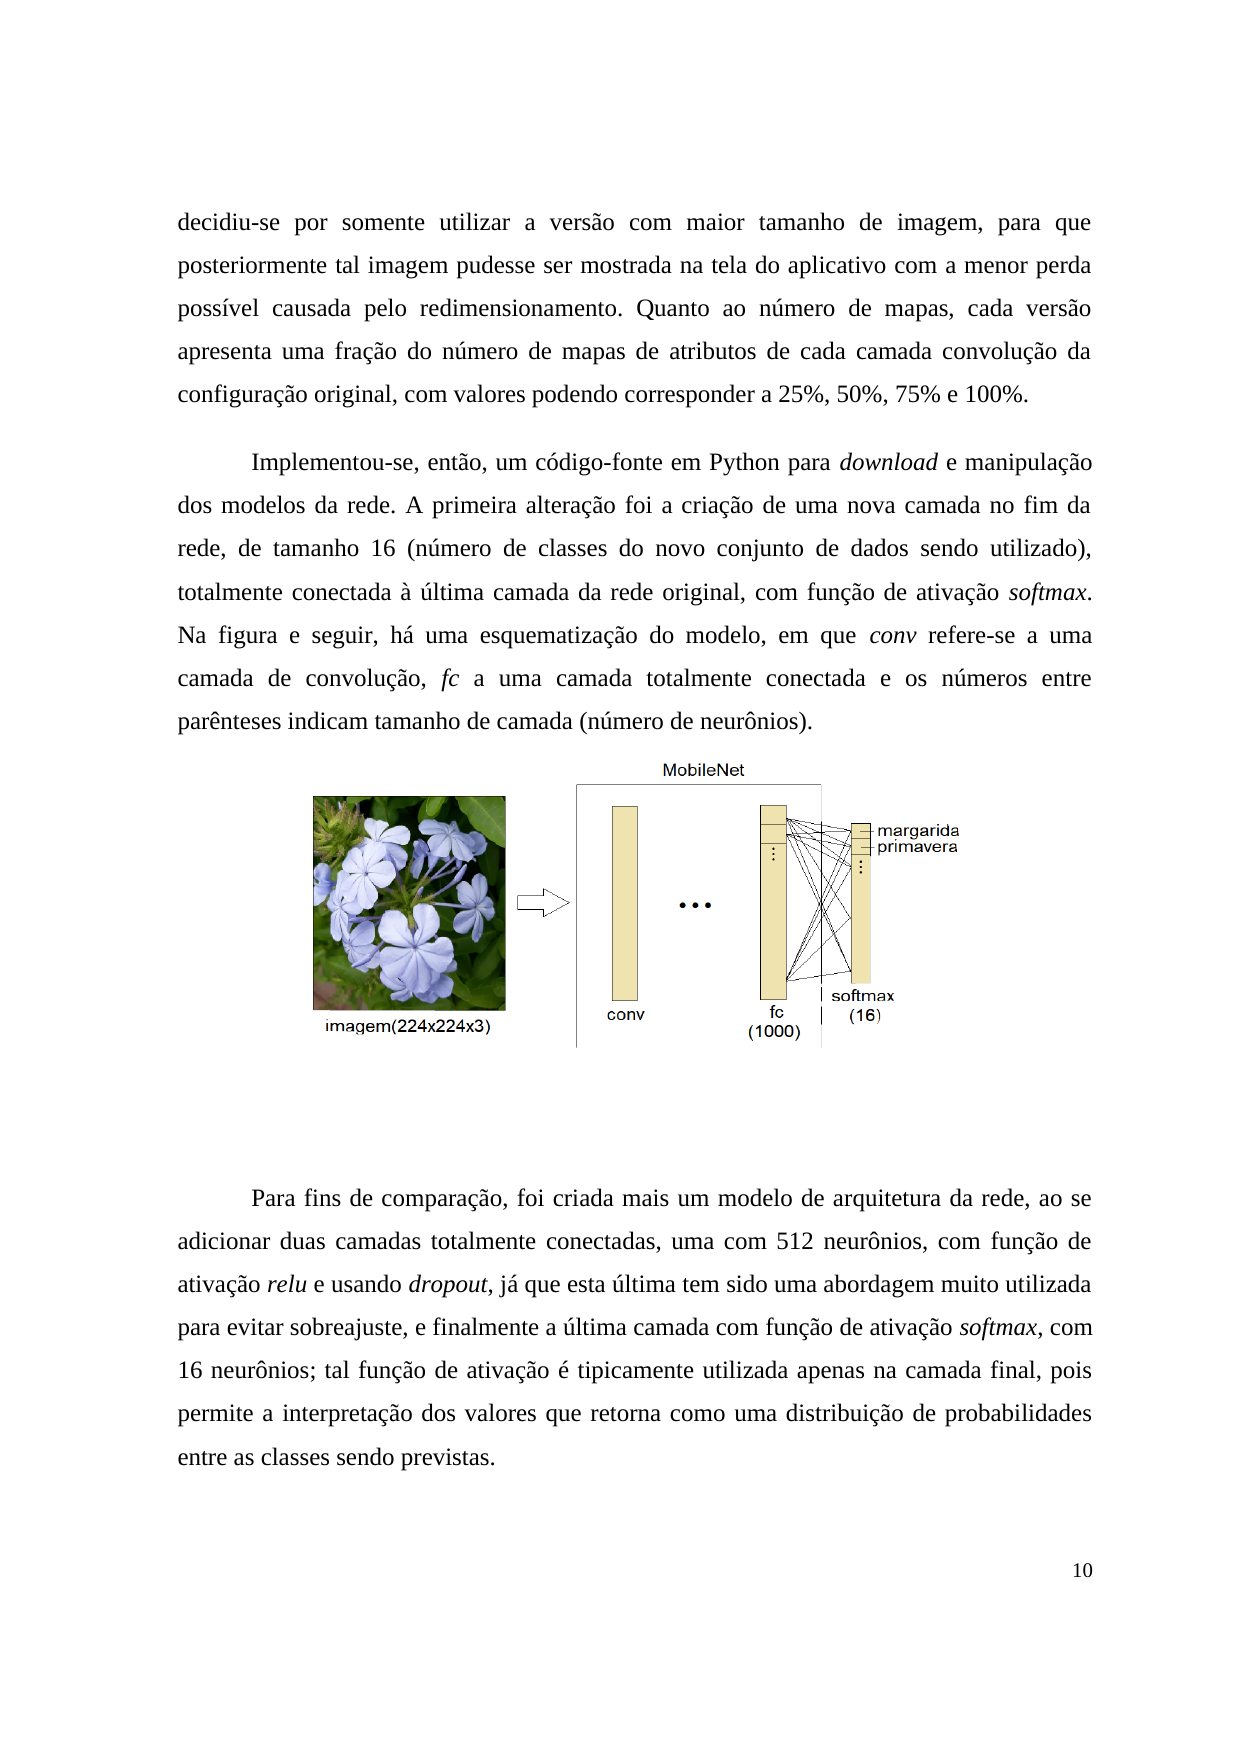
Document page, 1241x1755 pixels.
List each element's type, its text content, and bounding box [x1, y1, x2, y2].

text Para fins de comparação, foi criada mais um modelo de arquitetura da rede, ao se adicionar duas camadas totalmente conectadas, uma com 512 neurônios, com função de ativação relu e usando dropout, já que esta última tem sido uma abordagem muito utilizada para evitar sobreajuste, e finalmente a última camada com função de ativação softmax, com 16 neurônios; tal função de ativação é tipicamente utilizada apenas na camada final, pois permite a interpretação dos valores que retorna como uma distribuição de probabilidades entre as classes sendo previstas. [177, 1183, 1093, 1470]
text decidiu-se por somente utilizar a versão com maior tamanho de imagem, para que posteriormente tal imagem pudesse ser mostrada na tela do aplicativo com a menor perda possível causada pelo redimensionamento. Quanto ao número de mapas, cada versão apresenta uma fração do número de mapas de atributos de cada camada convolução da configuração original, com valores podendo corresponder a 25%, 50%, 75% e 100%. [177, 207, 1093, 408]
text Implementou-se, então, um código-fonte em Python para download e manipulação dos modelos da rede. A primeira alteração foi a criação de uma nova camada no fim da rede, de tamanho 16 (número de classes do novo conjunto de dados sendo utilizado), totalmente conectada à última camada da rede original, com função de ativação softmax. Na figura e seguir, há uma esquematização do modelo, em que conv refere-se a uma camada de convolução, fc a uma camada totalmente conectada e os números entre parênteses indicam tamanho de camada (número de neurônios). [177, 447, 1093, 735]
